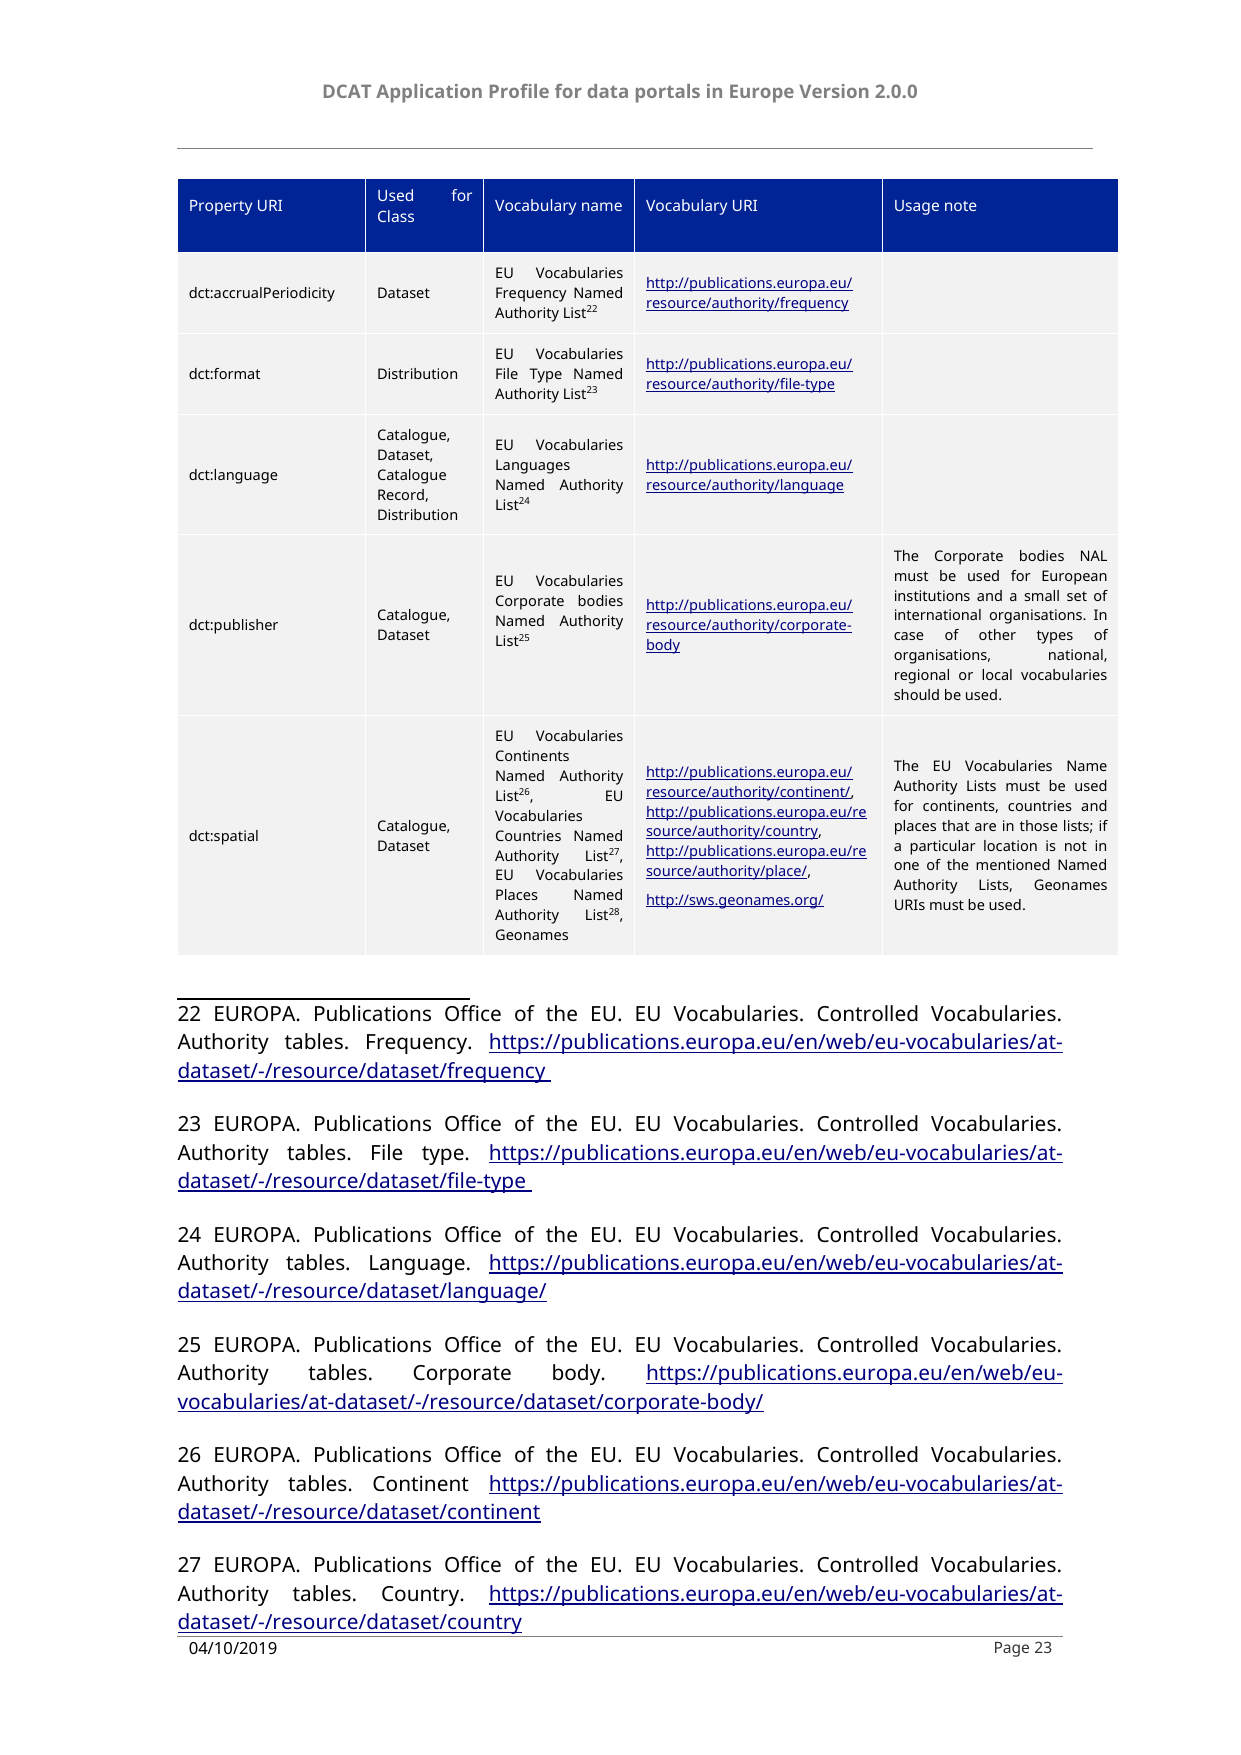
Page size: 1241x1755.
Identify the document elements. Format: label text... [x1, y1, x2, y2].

table_cell Dataset [366, 253, 483, 333]
table_cell The EU Vocabularies Name Authority Lists must be used for continents, countries and places that are in those lists; if a particular location is not in one of the mentioned Named Authority Lists, Geonames URIs must be used. [883, 716, 1118, 955]
table_cell The Corporate bodies NAL must be used for European institutions and a small set of international organisations. In case of other types of organisations, national, regional or local vocabularies should be used. [883, 535, 1118, 715]
table_cell Distribution [366, 334, 483, 414]
table_cell dct:accrualPeriodicity [178, 253, 365, 333]
table_cell EU Vocabularies Continents Named Authority List, EU Vocabularies Countries Named Authority List, EU Vocabularies Places Named Authority List, Geonames [484, 716, 634, 955]
table_cell EU Vocabularies File Type Named Authority List [484, 334, 634, 414]
table_cell Catalogue, Dataset [366, 716, 483, 955]
table_cell dct:format [178, 334, 365, 414]
table_cell http://publications.europa.eu/resource/authority/file-type [635, 334, 882, 414]
table_cell EU Vocabularies Languages Named Authority List [484, 415, 634, 534]
table_cell [883, 334, 1118, 414]
table_header Vocabulary URI [635, 179, 882, 252]
table_cell EU Vocabularies Corporate bodies Named Authority List [484, 535, 634, 715]
table_cell http://publications.europa.eu/resource/authority/corporate-body [635, 535, 882, 715]
table_header Usage note [883, 179, 1118, 252]
table_cell Catalogue, Dataset, Catalogue Record, Distribution [366, 415, 483, 534]
table_cell EU Vocabularies Frequency Named Authority List [484, 253, 634, 333]
table_header Vocabulary name [484, 179, 634, 252]
table_cell [883, 253, 1118, 333]
table_cell http://publications.europa.eu/resource/authority/continent/, http://publications.europa.eu/resource/authority/country, http://publications.europa.eu/resource/authority/place/, http://sws.geonames.org/ [635, 716, 882, 955]
table_header Used for Class [366, 179, 483, 252]
table_cell [883, 415, 1118, 534]
table_cell dct:publisher [178, 535, 365, 715]
table_cell Catalogue, Dataset [366, 535, 483, 715]
table_cell dct:spatial [178, 716, 365, 955]
table_cell http://publications.europa.eu/resource/authority/frequency [635, 253, 882, 333]
table_header Property URI [178, 179, 365, 252]
table_cell dct:language [178, 415, 365, 534]
table_cell http://publications.europa.eu/resource/authority/language [635, 415, 882, 534]
